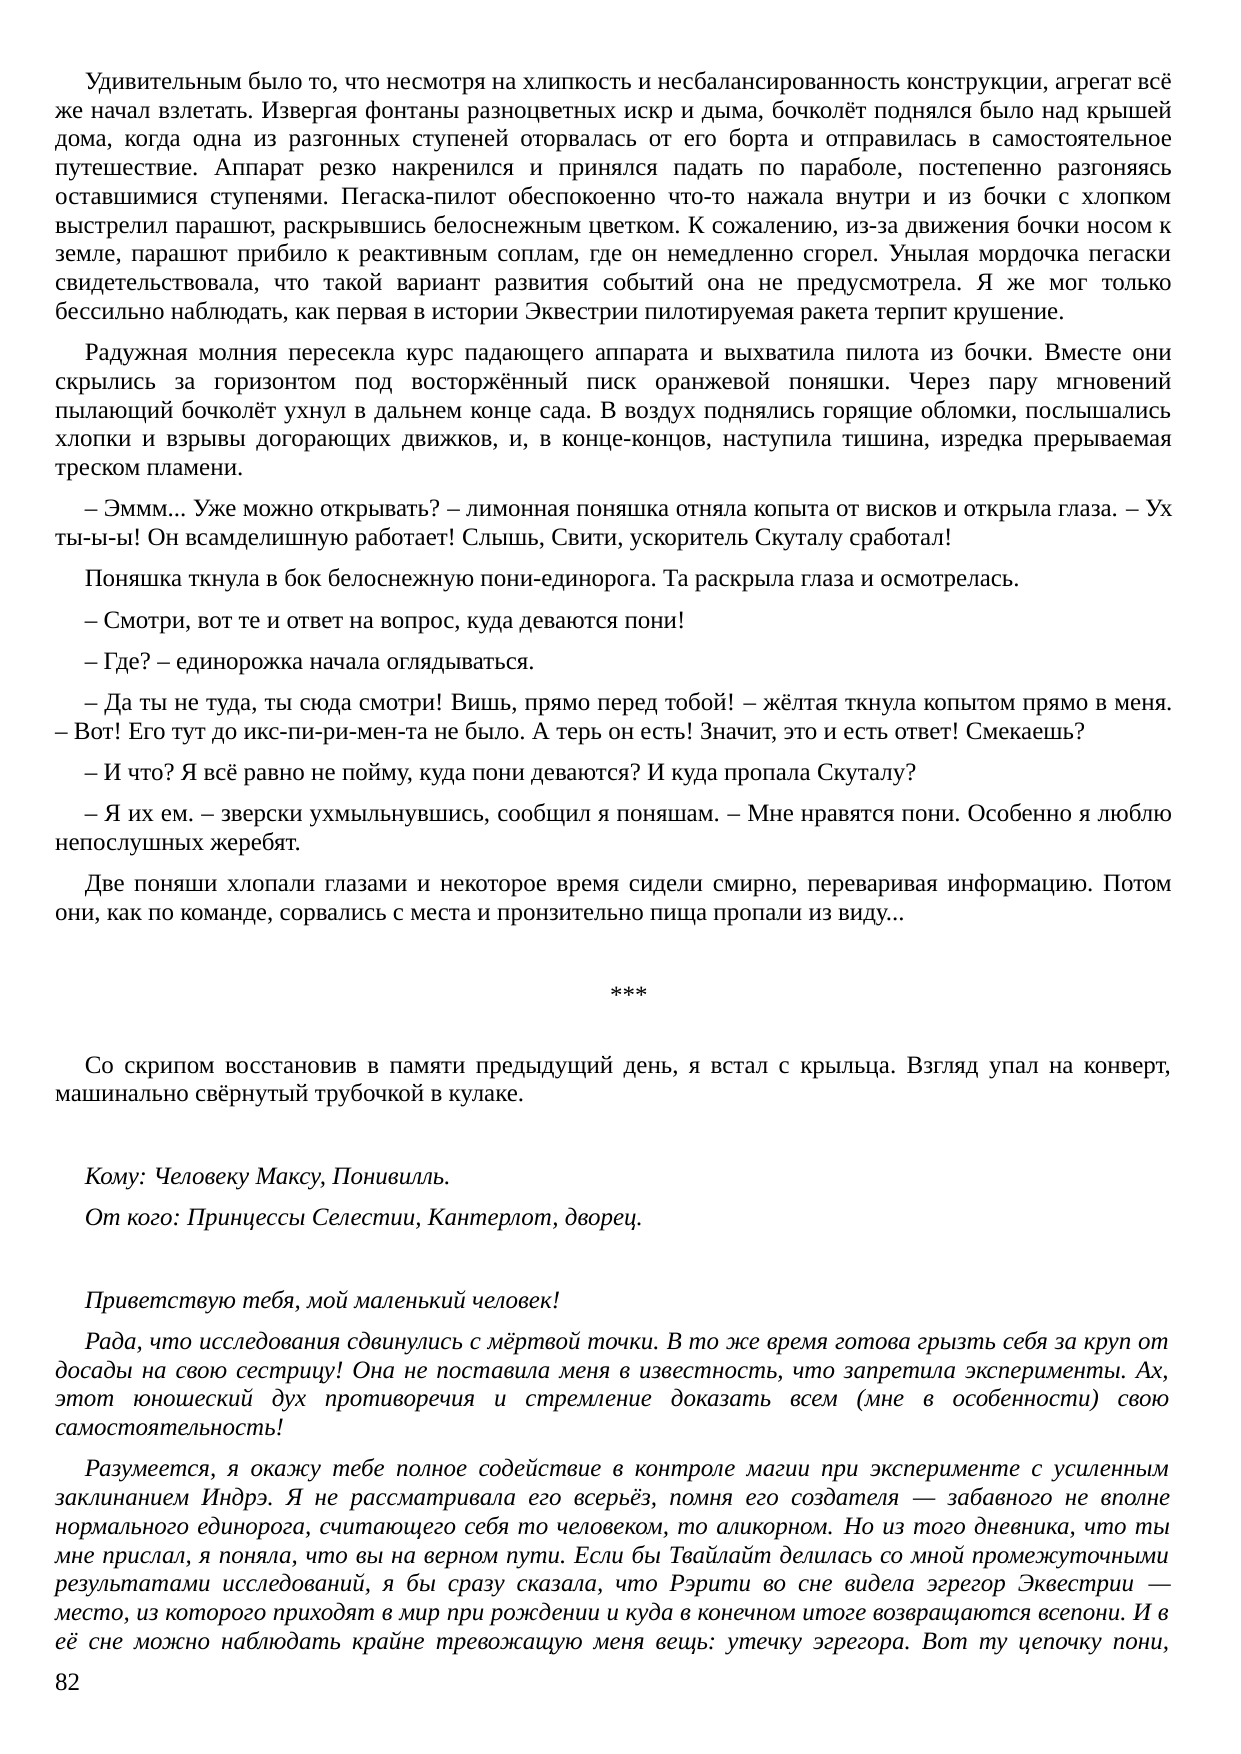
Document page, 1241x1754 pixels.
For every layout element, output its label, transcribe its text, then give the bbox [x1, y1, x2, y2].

text Со скрипом восстановив в памяти предыдущий день, я встал с крыльца. Взгляд упал на конверт, машинально свёрнутый трубочкой в кулаке. [55, 1050, 1173, 1107]
text Кому: Человеку Максу, Понивилль. [55, 1161, 1173, 1190]
text Рада, что исследования сдвинулись с мёртвой точки. В то же время готова грызть себя за круп от досады на свою сестрицу! Она не поставила меня в известность, что запретила эксперименты. Ах, этот юношеский дух противоречия и стремление доказать всем (мне в особенности) свою самостоятельность! [55, 1326, 1173, 1441]
text Две поняши хлопали глазами и некоторое время сидели смирно, переваривая информацию. Потом они, как по команде, сорвались с места и пронзительно пища пропали из виду... [55, 868, 1173, 926]
text – Смотри, вот те и ответ на вопрос, куда деваются пони! [55, 605, 1173, 633]
text От кого: Принцессы Селестии, Кантерлот, дворец. [55, 1202, 1173, 1231]
text *** [55, 980, 1173, 1037]
text – Да ты не туда, ты сюда смотри! Вишь, прямо перед тобой! – жёлтая ткнула копытом прямо в меня. – Вот! Его тут до икс-пи-ри-мен-та не было. А терь он есть! Значит, это и есть ответ! Смекаешь? [55, 687, 1173, 745]
text Радужная молния пересекла курс падающего аппарата и выхватила пилота из бочки. Вместе они скрылись за горизонтом под восторжённый писк оранжевой поняшки. Через пару мгновений пылающий бочколёт ухнул в дальнем конце сада. В воздух поднялись горящие обломки, послышались хлопки и взрывы догорающих движков, и, в конце-концов, наступила тишина, изредка прерываемая треском пламени. [55, 337, 1173, 481]
text – Я их ем. – зверски ухмыльнувшись, сообщил я поняшам. – Мне нравятся пони. Особенно я люблю непослушных жеребят. [55, 798, 1173, 856]
text – Эммм... Уже можно открывать? – лимонная поняшка отняла копыта от висков и открыла глаза. – Ух ты-ы-ы! Он всамделишную работает! Слышь, Свити, ускоритель Скуталу сработал! [55, 493, 1173, 551]
text Поняшка ткнула в бок белоснежную пони-единорога. Та раскрыла глаза и осмотрелась. [55, 563, 1173, 592]
text Приветствую тебя, мой маленький человек! [55, 1285, 1173, 1313]
text – Где? – единорожка начала оглядываться. [55, 646, 1173, 675]
text – И что? Я всё равно не пойму, куда пони деваются? И куда пропала Скуталу? [55, 757, 1173, 786]
text Разумеется, я окажу тебе полное содействие в контроле магии при эксперименте с усиленным заклинанием Индрэ. Я не рассматривала его всерьёз, помня его создателя — забавного не вполне нормального единорога, считающего себя то человеком, то аликорном. Но из того дневника, что ты мне прислал, я поняла, что вы на верном пути. Если бы Твайлайт делилась со мной промежуточными результатами исследований, я бы сразу сказала, что Рэрити во сне видела эгрегор Эквестрии — место, из которого приходят в мир при рождении и куда в конечном итоге возвращаются всепони. И в её сне можно наблюдать крайне тревожащую меня вещь: утечку эгрегора. Вот ту цепочку пони, [55, 1453, 1173, 1655]
text Удивительным было то, что несмотря на хлипкость и несбалансированность конструкции, агрегат всё же начал взлетать. Извергая фонтаны разноцветных искр и дыма, бочколёт поднялся было над крышей дома, когда одна из разгонных ступеней оторвалась от его борта и отправилась в самостоятельное путешествие. Аппарат резко накренился и принялся падать по параболе, постепенно разгоняясь оставшимися ступенями. Пегаска-пилот обеспокоенно что-то нажала внутри и из бочки с хлопком выстрелил парашют, раскрывшись белоснежным цветком. К сожалению, из-за движения бочки носом к земле, парашют прибило к реактивным соплам, где он немедленно сгорел. Унылая мордочка пегаски свидетельствовала, что такой вариант развития событий она не предусмотрела. Я же мог только бессильно наблюдать, как первая в истории Эквестрии пилотируемая ракета терпит крушение. [55, 66, 1173, 325]
